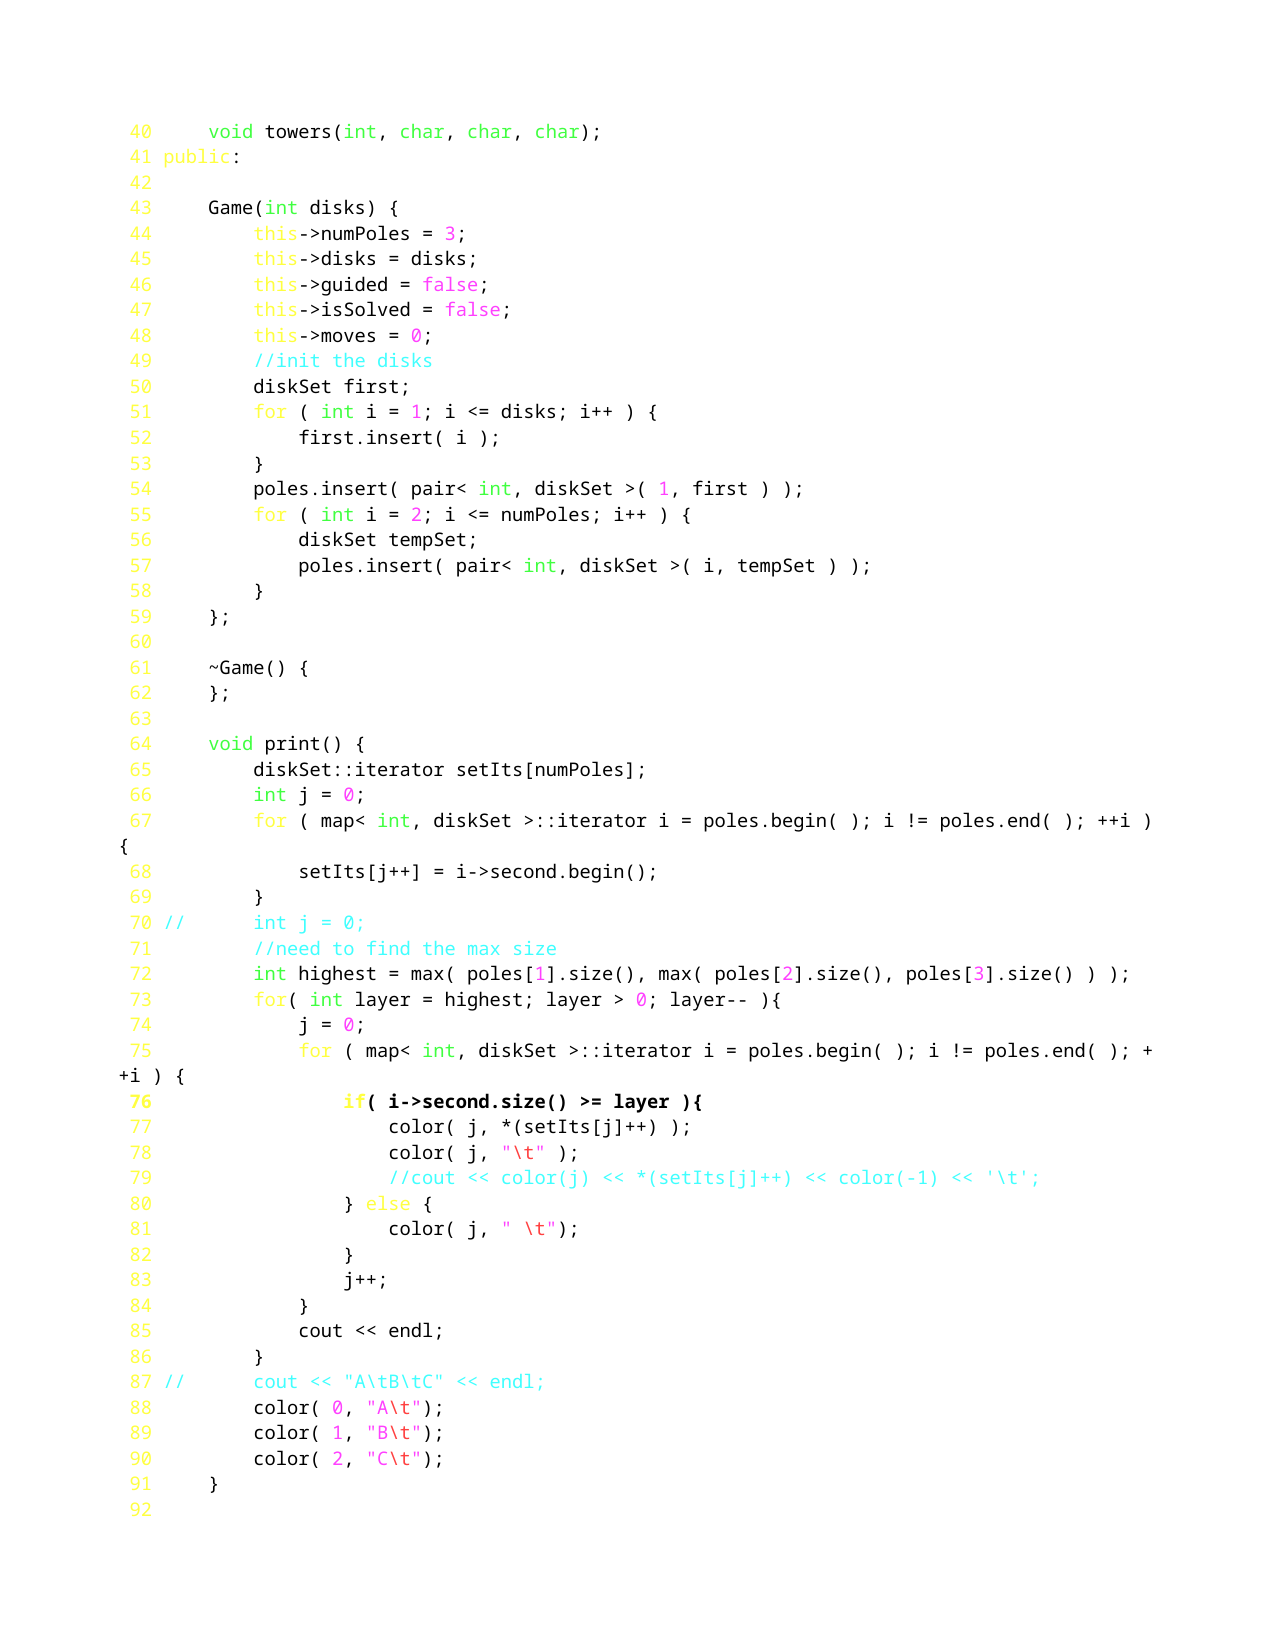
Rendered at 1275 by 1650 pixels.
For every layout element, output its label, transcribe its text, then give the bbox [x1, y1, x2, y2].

text 85 cout << endl; [118, 1318, 1157, 1343]
text 56 diskSet tempSet; [118, 526, 1157, 552]
text 84 } [118, 1292, 1157, 1318]
text 65 diskSet::iterator setIts[numPoles]; [118, 756, 1157, 782]
text 53 } [118, 450, 1157, 475]
text 66 int j = 0; [118, 782, 1157, 807]
text 55 for ( int i = 2; i <= numPoles; i++ ) { [118, 501, 1157, 526]
text 77 color( j, *(setIts[j]++) ); [118, 1113, 1157, 1139]
text 91 } [118, 1471, 1157, 1496]
text 45 this->disks = disks; [118, 246, 1157, 271]
text 42 [118, 169, 1157, 195]
text 78 color( j, "\t" ); [118, 1139, 1157, 1164]
text 60 [118, 628, 1157, 654]
text 82 } [118, 1241, 1157, 1267]
text 51 for ( int i = 1; i <= disks; i++ ) { [118, 399, 1157, 424]
text 62 }; [118, 679, 1157, 705]
text 46 this->guided = false; [118, 271, 1157, 297]
text 71 //need to find the max size [118, 935, 1157, 960]
text 63 [118, 705, 1157, 731]
text 74 j = 0; [118, 1011, 1157, 1037]
text 92 [118, 1496, 1157, 1522]
text 57 poles.insert( pair< int, diskSet >( i, tempSet ) ); [118, 552, 1157, 577]
text 44 this->numPoles = 3; [118, 220, 1157, 246]
text 43 Game(int disks) { [118, 195, 1157, 220]
text 81 color( j, " \t"); [118, 1216, 1157, 1241]
text 86 } [118, 1343, 1157, 1369]
text 70 // int j = 0; [118, 909, 1157, 935]
text 88 color( 0, "A\t"); [118, 1394, 1157, 1420]
text 58 } [118, 577, 1157, 603]
text 40 void towers(int, char, char, char); [118, 118, 1157, 144]
text 48 this->moves = 0; [118, 322, 1157, 348]
text 79 //cout << color(j) << *(setIts[j]++) << color(-1) << '\t'; [118, 1164, 1157, 1190]
text 69 } [118, 884, 1157, 909]
text 75 for ( map< int, diskSet >::iterator i = poles.begin( ); i != poles.end( ); ++i ) { [118, 1037, 1157, 1088]
text 80 } else { [118, 1190, 1157, 1216]
text 52 first.insert( i ); [118, 424, 1157, 450]
text 68 setIts[j++] = i->second.begin(); [118, 858, 1157, 884]
text 50 diskSet first; [118, 373, 1157, 399]
text 90 color( 2, "C\t"); [118, 1445, 1157, 1471]
text 61 ~Game() { [118, 654, 1157, 679]
text 49 //init the disks [118, 348, 1157, 373]
text 73 for( int layer = highest; layer > 0; layer-- ){ [118, 986, 1157, 1011]
text 67 for ( map< int, diskSet >::iterator i = poles.begin( ); i != poles.end( ); ++i ) { [118, 807, 1157, 858]
text 47 this->isSolved = false; [118, 297, 1157, 322]
text 41 public: [118, 144, 1157, 169]
text 72 int highest = max( poles[1].size(), max( poles[2].size(), poles[3].size() ) ); [118, 960, 1157, 986]
text 76 if( i->second.size() >= layer ){ [118, 1088, 1157, 1113]
text 83 j++; [118, 1267, 1157, 1292]
text 64 void print() { [118, 731, 1157, 756]
text 87 // cout << "A\tB\tC" << endl; [118, 1369, 1157, 1394]
text 89 color( 1, "B\t"); [118, 1420, 1157, 1445]
text 54 poles.insert( pair< int, diskSet >( 1, first ) ); [118, 475, 1157, 501]
text 59 }; [118, 603, 1157, 628]
